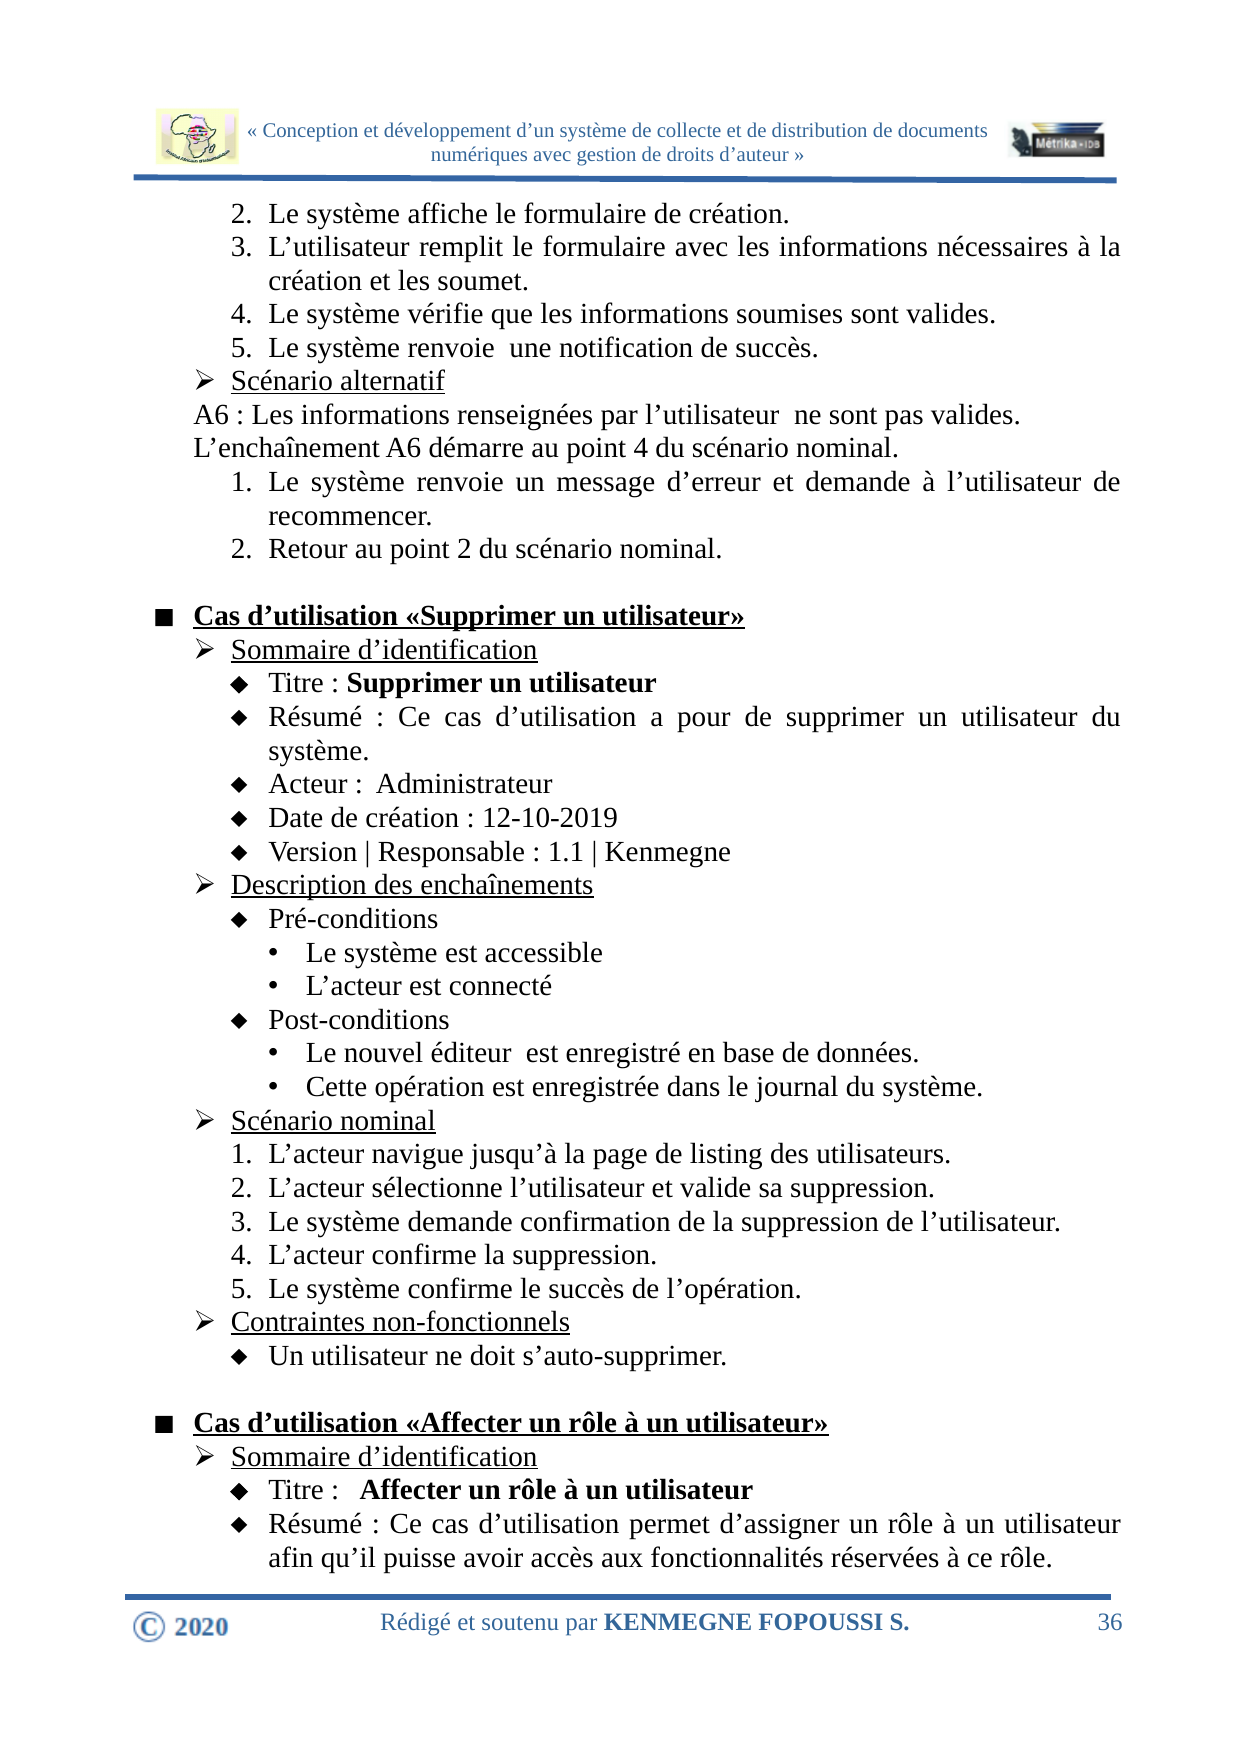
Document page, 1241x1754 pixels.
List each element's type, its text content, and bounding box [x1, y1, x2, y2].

list L’acteur confirme la suppression. [231, 1237, 1122, 1271]
list Le système affiche le formulaire de création. [231, 196, 1122, 229]
list Le système est accessible [268, 935, 1122, 968]
picture [126, 1604, 231, 1647]
list L’acteur navigue jusqu’à la page de listing des utilisateurs. [231, 1137, 1122, 1170]
list L’acteur sélectionne l’utilisateur et valide sa suppression. [231, 1170, 1122, 1204]
list Version | Responsable : 1.1 | Kenmegne [231, 834, 1122, 867]
list Post-conditions [231, 1002, 1122, 1036]
list Un utilisateur ne doit s’auto-supprimer. [231, 1338, 1122, 1372]
list Pré-conditions [231, 901, 1122, 935]
list Le système renvoie un message d’erreur et demande à l’utilisateur de recommencer. [231, 464, 1122, 531]
list Le système renvoie une notification de succès. [231, 330, 1122, 363]
list L’utilisateur remplit le formulaire avec les informations nécessaires à la création et les soumet. [231, 229, 1122, 296]
list Scénario alternatif [193, 363, 1122, 397]
list Contraintes non-fonctionnels [193, 1304, 1122, 1338]
list Le système confirme le succès de l’opération. [231, 1271, 1122, 1304]
list Le système demande confirmation de la suppression de l’utilisateur. [231, 1204, 1122, 1237]
text L’enchaînement A6 démarre au point 4 du scénario nominal. [118, 431, 1122, 464]
list Cas d’utilisation «Affecter un rôle à un utilisateur» [156, 1405, 1122, 1439]
list Le nouvel éditeur est enregistré en base de données. [268, 1036, 1122, 1069]
list Date de création : 12-10-2019 [231, 800, 1122, 834]
list Cette opération est enregistrée dans le journal du système. [268, 1069, 1122, 1103]
list Sommaire d’identification [193, 1439, 1122, 1472]
text A6 : Les informations renseignées par l’utilisateur ne sont pas valides. [118, 397, 1122, 431]
list Titre : Affecter un rôle à un utilisateur [231, 1472, 1122, 1506]
list Résumé : Ce cas d’utilisation a pour de supprimer un utilisateur du système. [231, 699, 1122, 766]
list Sommaire d’identification [193, 632, 1122, 666]
list Acteur : Administrateur [231, 766, 1122, 800]
list Scénario nominal [193, 1103, 1122, 1137]
list Retour au point 2 du scénario nominal. [231, 531, 1122, 565]
list Résumé : Ce cas d’utilisation permet d’assigner un rôle à un utilisateur afin qu’il puisse avoir accès aux fonctionnalités réservées à ce rôle. [231, 1506, 1122, 1573]
list Cas d’utilisation «Supprimer un utilisateur» [156, 598, 1122, 632]
list Description des enchaînements [193, 867, 1122, 901]
list Le système vérifie que les informations soumises sont valides. [231, 296, 1122, 330]
list L’acteur est connecté [268, 968, 1122, 1002]
picture [1003, 116, 1109, 160]
list Titre : Supprimer un utilisateur [231, 666, 1122, 699]
picture [154, 107, 241, 166]
